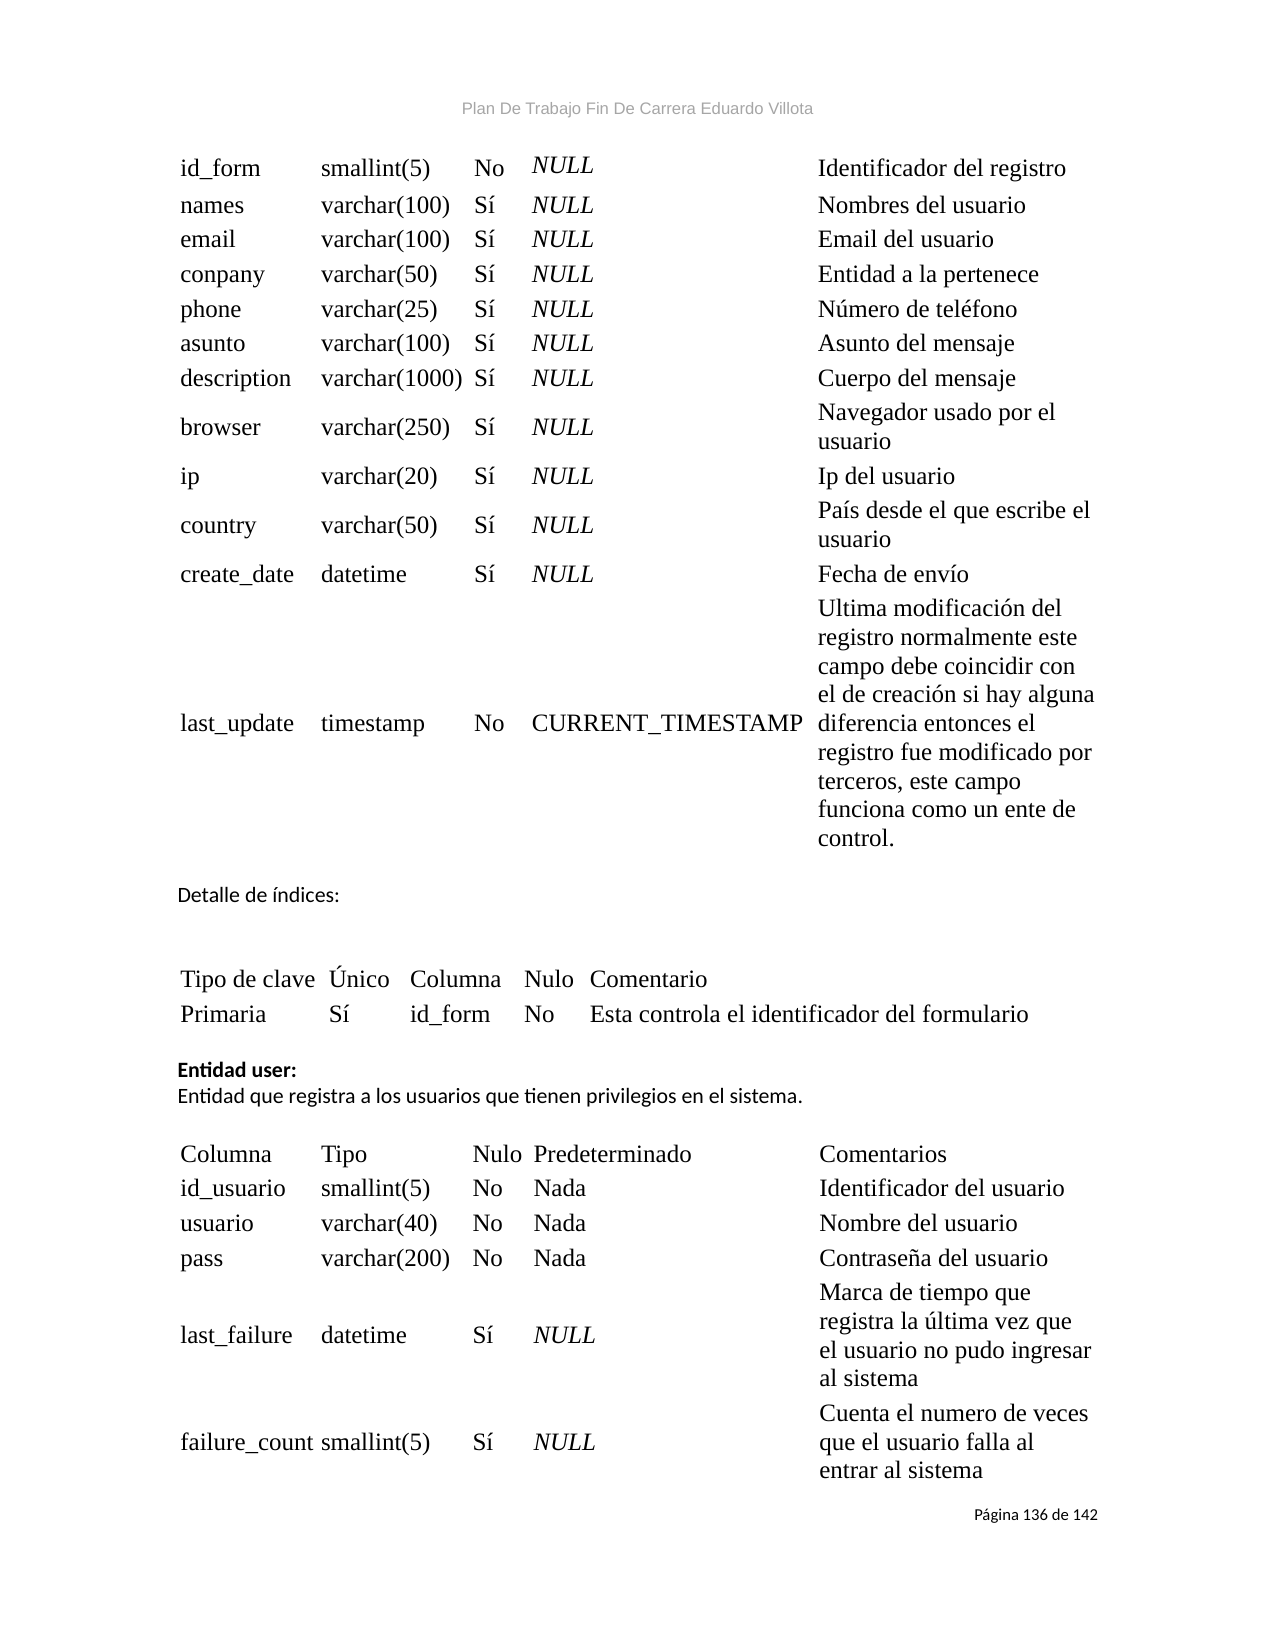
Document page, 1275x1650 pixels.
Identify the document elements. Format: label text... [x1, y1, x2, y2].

table_cell NULL [529, 325, 815, 360]
table_cell Sí [471, 556, 529, 590]
table_cell Email del usuario [815, 222, 1097, 256]
table_cell Número de teléfono [815, 291, 1097, 325]
table_cell smallint(5) [318, 1171, 469, 1205]
table_cell timestamp [318, 590, 471, 855]
table_cell No [521, 996, 587, 1031]
table_cell Navegador usado por el usuario [815, 395, 1097, 458]
table_cell No [469, 1205, 530, 1240]
table_header Tipo [318, 1136, 469, 1171]
table_cell smallint(5) [318, 148, 471, 187]
table_header Predeterminado [530, 1136, 816, 1171]
table_cell Ultima modificación del registro normalmente este campo debe coincidir con el de creación si hay alguna diferencia entonces el registro fue modificado por terceros, este campo funciona como un ente de control. [815, 590, 1097, 855]
table_cell Nada [530, 1240, 816, 1274]
table_cell Sí [471, 458, 529, 492]
table_cell browser [177, 395, 318, 458]
table_cell id_usuario [177, 1171, 318, 1205]
table_cell create_date [177, 556, 318, 590]
table_cell Entidad a la pertenece [815, 256, 1097, 291]
table_cell last_failure [177, 1274, 318, 1395]
table_cell NULL [530, 1395, 816, 1487]
table_cell Sí [471, 395, 529, 458]
table_cell Sí [471, 187, 529, 222]
table_cell NULL [529, 360, 815, 394]
table_cell Sí [326, 996, 407, 1031]
table_cell Sí [471, 325, 529, 360]
table_cell asunto [177, 325, 318, 360]
table_cell names [177, 187, 318, 222]
table_cell varchar(200) [318, 1240, 469, 1274]
table_cell No [469, 1171, 530, 1205]
table_cell Fecha de envío [815, 556, 1097, 590]
table_cell No [471, 148, 529, 187]
table_cell failure_count [177, 1395, 318, 1487]
table_cell varchar(250) [318, 395, 471, 458]
table_cell varchar(50) [318, 493, 471, 556]
table_cell Sí [469, 1395, 530, 1487]
table_cell Cuenta el numero de veces que el usuario falla al entrar al sistema [816, 1395, 1097, 1487]
table_cell country [177, 493, 318, 556]
table_header Nulo [469, 1136, 530, 1171]
table_cell Primaria [177, 996, 326, 1031]
table_cell Nada [530, 1171, 816, 1205]
table_cell conpany [177, 256, 318, 291]
table_cell CURRENT_TIMESTAMP [529, 590, 815, 855]
table_cell last_update [177, 590, 318, 855]
table_cell varchar(25) [318, 291, 471, 325]
table_cell Esta controla el identificador del formulario [587, 996, 1196, 1031]
table_cell id_form [407, 996, 521, 1031]
table_cell varchar(20) [318, 458, 471, 492]
table_cell Contraseña del usuario [816, 1240, 1097, 1274]
table_cell Identificador del usuario [816, 1171, 1097, 1205]
table_cell smallint(5) [318, 1395, 469, 1487]
table_header Tipo de clave [177, 962, 326, 996]
table_cell NULL [529, 493, 815, 556]
table_cell Ip del usuario [815, 458, 1097, 492]
table_cell No [469, 1240, 530, 1274]
table_cell varchar(100) [318, 187, 471, 222]
table_cell Nombres del usuario [815, 187, 1097, 222]
table_cell Asunto del mensaje [815, 325, 1097, 360]
table_cell Nombre del usuario [816, 1205, 1097, 1240]
table_cell varchar(100) [318, 222, 471, 256]
table_cell id_form [177, 148, 318, 187]
table_cell País desde el que escribe el usuario [815, 493, 1097, 556]
table_cell datetime [318, 1274, 469, 1395]
table_cell Identificador del registro [815, 148, 1097, 187]
table_cell Cuerpo del mensaje [815, 360, 1097, 394]
table_cell datetime [318, 556, 471, 590]
table_cell pass [177, 1240, 318, 1274]
text Entidad user: [177, 1056, 1098, 1083]
text Entidad que registra a los usuarios que tienen privilegios en el sistema. [177, 1083, 1098, 1109]
table_header Nulo [521, 962, 587, 996]
table_cell NULL [529, 395, 815, 458]
table_cell Sí [471, 256, 529, 291]
table_header Columna [177, 1136, 318, 1171]
table_header Único [326, 962, 407, 996]
table_cell NULL [529, 222, 815, 256]
table_cell Sí [469, 1274, 530, 1395]
table_cell varchar(50) [318, 256, 471, 291]
table_cell NULL [529, 148, 815, 187]
table_cell NULL [530, 1274, 816, 1395]
table_cell ip [177, 458, 318, 492]
table_cell phone [177, 291, 318, 325]
table_cell usuario [177, 1205, 318, 1240]
table_cell varchar(1000) [318, 360, 471, 394]
table_header Comentarios [816, 1136, 1097, 1171]
table_cell NULL [529, 291, 815, 325]
table_cell NULL [529, 187, 815, 222]
table_cell description [177, 360, 318, 394]
text Detalle de índices: [177, 882, 1098, 908]
table_cell varchar(40) [318, 1205, 469, 1240]
table_cell Sí [471, 291, 529, 325]
table_cell Sí [471, 222, 529, 256]
table_cell email [177, 222, 318, 256]
table_cell Nada [530, 1205, 816, 1240]
table_cell Sí [471, 493, 529, 556]
table_cell No [471, 590, 529, 855]
table_cell varchar(100) [318, 325, 471, 360]
table_cell Marca de tiempo que registra la última vez que el usuario no pudo ingresar al sistema [816, 1274, 1097, 1395]
table_cell NULL [529, 458, 815, 492]
table_cell Sí [471, 360, 529, 394]
table_cell NULL [529, 256, 815, 291]
table_header Comentario [587, 962, 1196, 996]
table_cell NULL [529, 556, 815, 590]
table_header Columna [407, 962, 521, 996]
